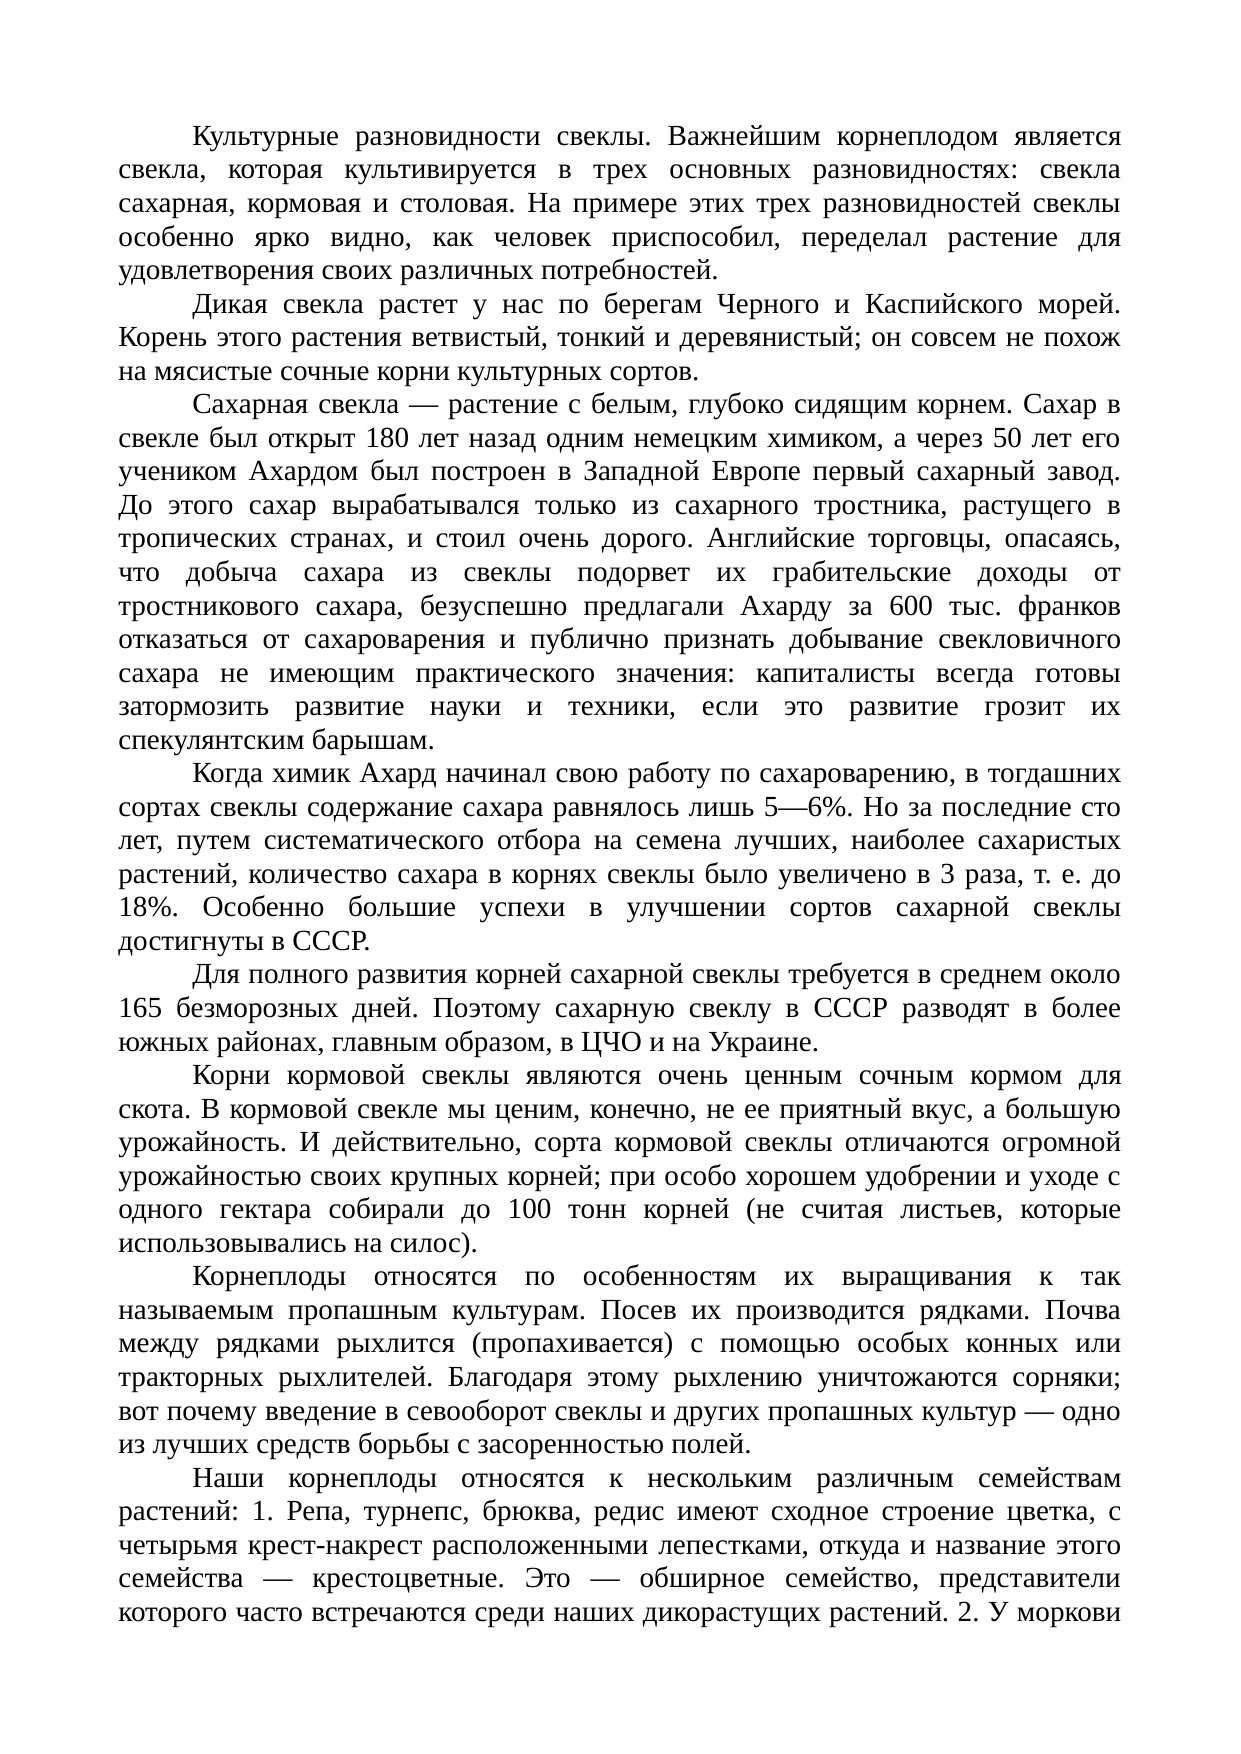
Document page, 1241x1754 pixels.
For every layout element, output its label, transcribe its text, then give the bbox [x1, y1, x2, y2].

text Корни кормовой свеклы являются очень ценным сочным кормом для скота. В кормовой свекле мы ценим, конечно, не ее приятный вкус, а большую урожайность. И действительно, сорта кормовой свеклы отличаются огромной урожайностью своих крупных корней; при особо хорошем удобрении и уходе с одного гектара собирали до 100 тонн корней (не считая листьев, которые использовывались на силос). [118, 1057, 1122, 1258]
text Дикая свекла растет у нас по берегам Черного и Каспийского морей. Корень этого растения ветвистый, тонкий и деревянистый; он совсем не похож на мясистые сочные корни культурных сортов. [118, 286, 1122, 386]
text Культурные разновидности свеклы. Важнейшим корнеплодом является свекла, которая культивируется в трех основных разновидностях: свекла сахарная, кормовая и столовая. На примере этих трех разновидностей свеклы особенно ярко видно, как человек приспособил, переделал растение для удовлетворения своих различных потребностей. [118, 118, 1122, 286]
text Наши корнеплоды относятся к нескольким различным семействам растений: 1. Репа, турнепс, брюква, редис имеют сходное строение цветка, с четырьмя крест-накрест расположенными лепестками, откуда и название этого семейства — крестоцветные. Это — обширное семейство, представители которого часто встречаются среди наших дикорастущих растений. 2. У моркови [118, 1460, 1122, 1627]
text Сахарная свекла — растение с белым, глубоко сидящим корнем. Сахар в свекле был открыт 180 лет назад одним немецким химиком, а через 50 лет его учеником Ахардом был построен в Западной Европе первый сахарный завод. До этого сахар вырабатывался только из сахарного тростника, растущего в тропических странах, и стоил очень дорого. Английские торговцы, опасаясь, что добыча сахара из свеклы подорвет их грабительские доходы от тростникового сахара, безуспешно предлагали Ахарду за 600 тыс. франков отказаться от сахароварения и публично признать добывание свекловичного сахара не имеющим практического значения: капиталисты всегда готовы затормозить развитие науки и техники, если это развитие грозит их спекулянтским барышам. [118, 386, 1122, 755]
text Для полного развития корней сахарной свеклы требуется в среднем около 165 безморозных дней. Поэтому сахарную свеклу в СССР разводят в более южных районах, главным образом, в ЦЧО и на Украине. [118, 957, 1122, 1057]
text Когда химик Ахард начинал свою работу по сахароварению, в тогдашних сортах свеклы содержание сахара равнялось лишь 5—6%. Но за последние сто лет, путем систематического отбора на семена лучших, наиболее сахаристых растений, количество сахара в корнях свеклы было увеличено в 3 раза, т. е. до 18%. Особенно большие успехи в улучшении сортов сахарной свеклы достигнуты в СССР. [118, 755, 1122, 957]
text Корнеплоды относятся по особенностям их выращивания к так называемым пропашным культурам. Посев их производится рядками. Почва между рядками рыхлится (пропахивается) с помощью особых конных или тракторных рыхлителей. Благодаря этому рыхлению уничтожаются сорняки; вот почему введение в севооборот свеклы и других пропашных культур — одно из лучших средств борьбы с засоренностью полей. [118, 1258, 1122, 1460]
